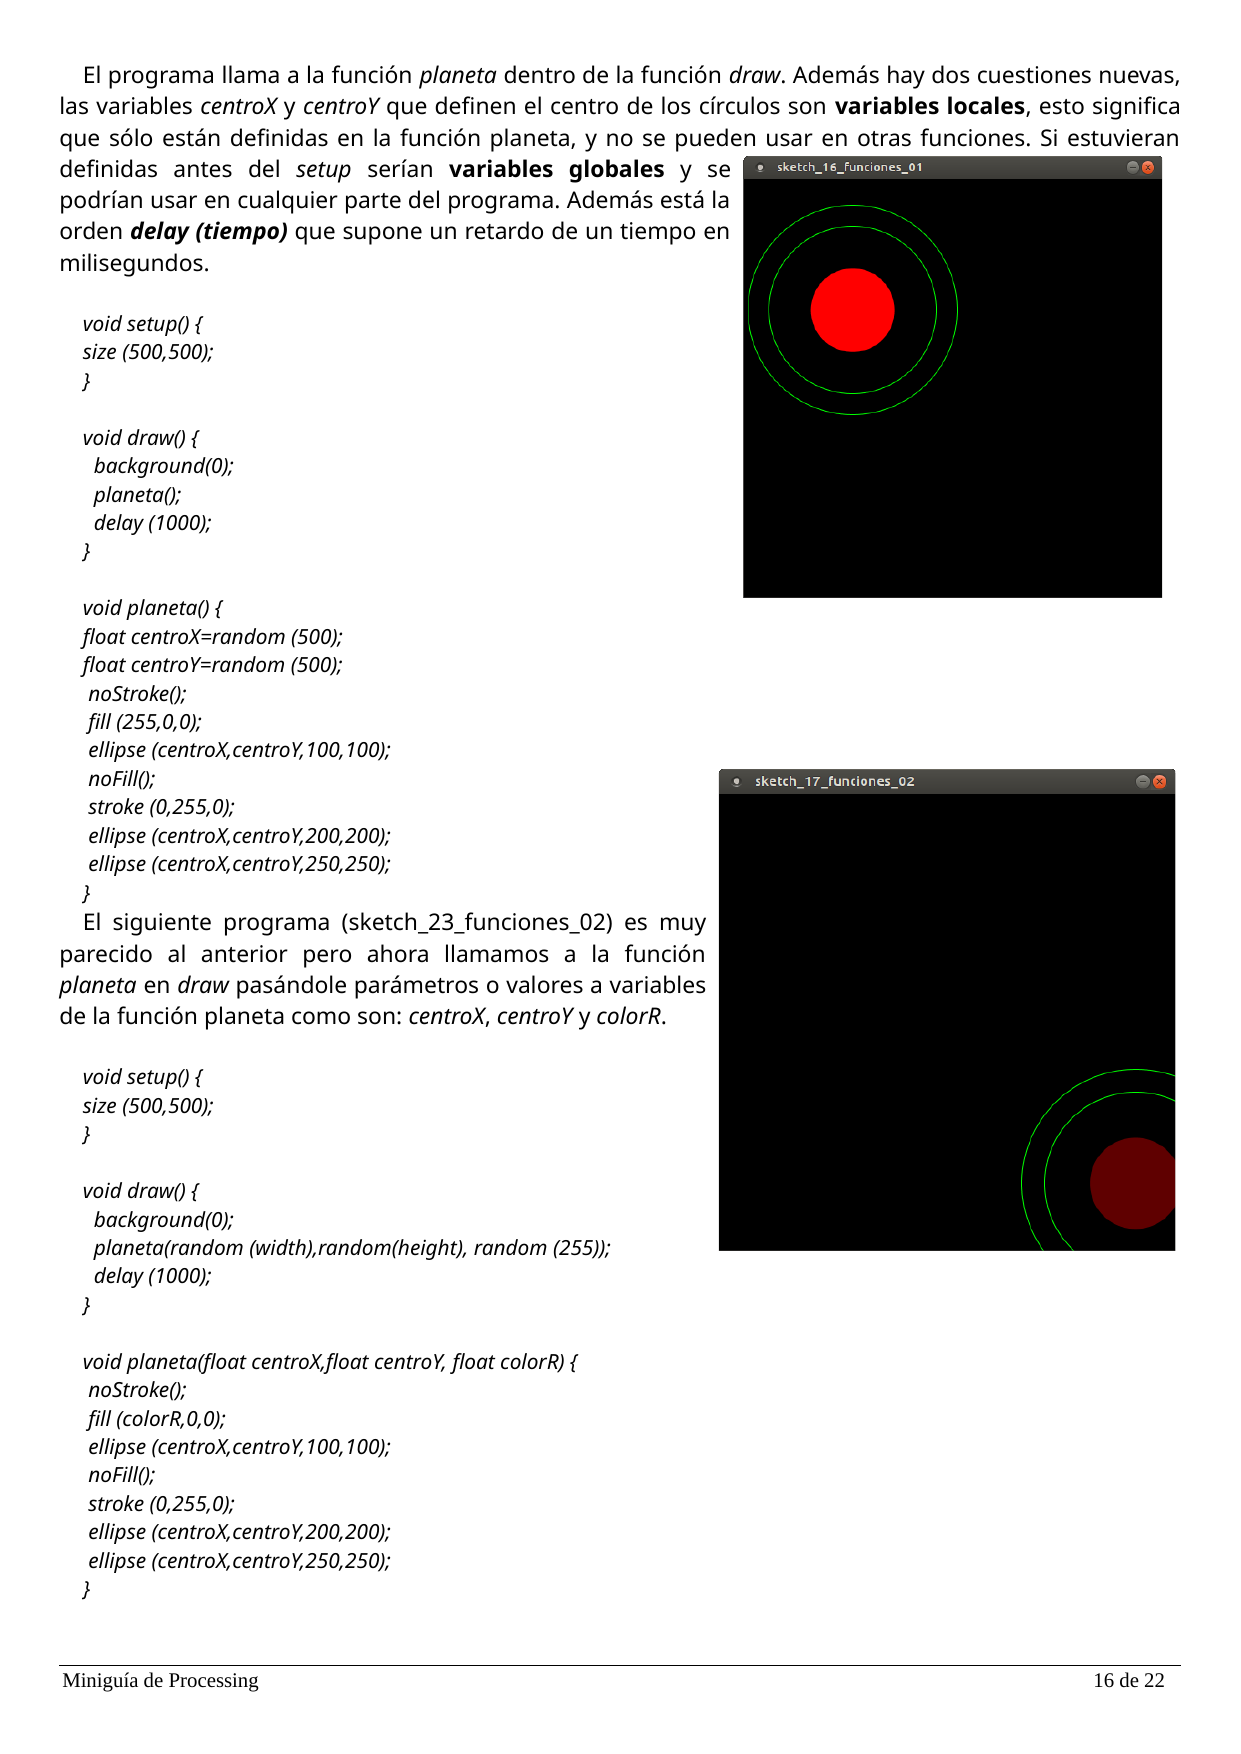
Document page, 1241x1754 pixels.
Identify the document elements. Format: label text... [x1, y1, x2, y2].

text [1163, 423, 1181, 451]
text [1176, 1119, 1181, 1148]
text float centroX=random (500); [59, 622, 1181, 650]
picture [718, 769, 1176, 1251]
text stroke (0,255,0); [59, 792, 718, 821]
text stroke (0,255,0); [59, 1489, 1181, 1517]
text [1163, 508, 1181, 537]
text } [59, 878, 718, 906]
text void draw() { [59, 423, 743, 451]
text float centroY=random (500); [59, 650, 1181, 679]
text } [59, 1290, 1181, 1318]
text fill (colorR,0,0); [59, 1404, 1181, 1432]
text ellipse (centroX,centroY,200,200); [59, 1517, 1181, 1546]
text } [59, 366, 743, 394]
text noFill(); [59, 764, 1181, 792]
text void draw() { [59, 1176, 718, 1205]
text ellipse (centroX,centroY,200,200); [59, 821, 718, 849]
text void setup() { [59, 309, 743, 337]
text } [59, 537, 743, 565]
text [1163, 309, 1181, 337]
text delay (1000); [59, 1262, 1181, 1290]
text [1163, 480, 1181, 508]
text noStroke(); [59, 1375, 1181, 1404]
text ellipse (centroX,centroY,100,100); [59, 736, 1181, 764]
text delay (1000); [59, 508, 743, 537]
text ellipse (centroX,centroY,250,250); [59, 849, 718, 878]
text [1163, 451, 1181, 480]
text ellipse (centroX,centroY,100,100); [59, 1432, 1181, 1461]
text background(0); [59, 451, 743, 480]
text noFill(); [59, 1461, 1181, 1489]
text El programa llama a la función planeta dentro de la función draw. Además hay dos cuestiones nuevas, las variables centroX y centroY que definen el centro de los círculos son variables locales, esto significa que sólo están definidas en la función planeta, y no se pueden usar en otras funciones. Si estuvieran definidas antes del setup serían variables globales y se podrían usar en cualquier parte del programa. Además está la orden delay (tiempo) que supone un retardo de un tiempo en milisegundos. [59, 59, 1181, 278]
text void setup() { [59, 1062, 718, 1091]
picture [743, 156, 1163, 598]
text fill (255,0,0); [59, 707, 1181, 736]
text [1163, 337, 1181, 366]
text } [59, 1119, 718, 1148]
text [1163, 366, 1181, 394]
text size (500,500); [59, 337, 743, 366]
text ellipse (centroX,centroY,250,250); [59, 1546, 1181, 1574]
text size (500,500); [59, 1091, 718, 1119]
text planeta(random (width),random(height), random (255)); [59, 1233, 1181, 1262]
text void planeta(float centroX,float centroY, float colorR) { [59, 1347, 1181, 1375]
text [1163, 537, 1181, 565]
text [1176, 878, 1181, 906]
text noStroke(); [59, 679, 1181, 707]
text } [59, 1574, 1181, 1603]
text background(0); [59, 1205, 718, 1233]
text El siguiente programa (sketch_23_funciones_02) es muy parecido al anterior pero ahora llamamos a la función planeta en draw pasándole parámetros o valores a variables de la función planeta como son: centroX, centroY y colorR. [59, 906, 718, 1031]
text planeta(); [59, 480, 743, 508]
text void planeta() { [59, 593, 1181, 622]
